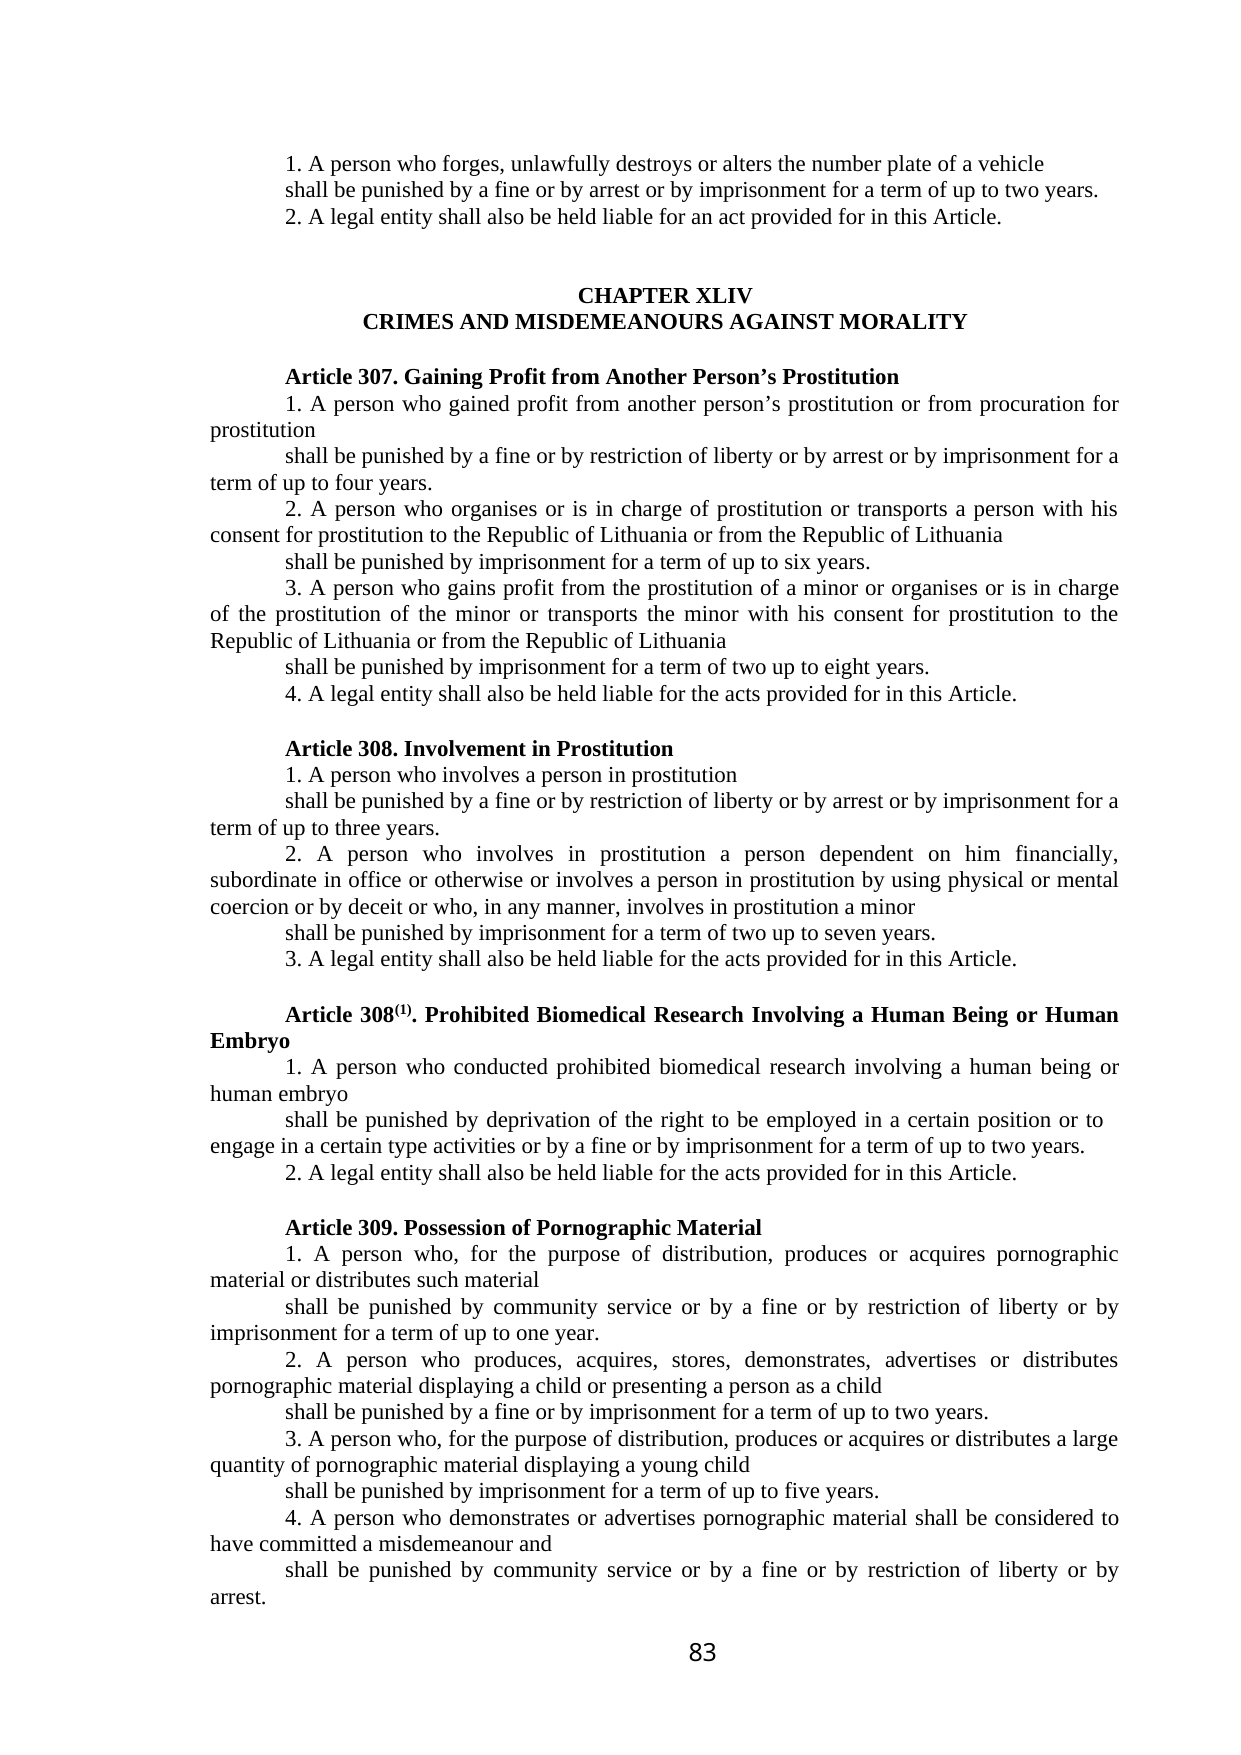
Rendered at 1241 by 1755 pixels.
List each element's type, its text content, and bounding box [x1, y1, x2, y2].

text shall be punished by imprisonment for a term of up to six years. [210, 548, 1120, 574]
text 3. A legal entity shall also be held liable for the acts provided for in this Article. [210, 946, 1120, 972]
text 1. A person who conducted prohibited biomedical research involving a human being or human embryo [210, 1053, 1120, 1106]
text 2. A legal entity shall also be held liable for an act provided for in this Article. [210, 203, 1120, 229]
text 3. A person who gains profit from the prostitution of a minor or organises or is in charge of the prostitution of the minor or transports the minor with his consent for prostitution to the Republic of Lithuania or from the Republic of Lithuania [210, 574, 1120, 653]
text 2. A person who produces, acquires, stores, demonstrates, advertises or distributes pornographic material displaying a child or presenting a person as a child [210, 1346, 1120, 1398]
text shall be punished by deprivation of the right to be employed in a certain position or to engage in a certain type activities or by a fine or by imprisonment for a term of up to two years. [210, 1106, 1106, 1159]
text Article 308(1). Prohibited Biomedical Research Involving a Human Being or Human Embryo [210, 1001, 1120, 1053]
text 2. A person who organises or is in charge of prostitution or transports a person with his consent for prostitution to the Republic of Lithuania or from the Republic of Lithuania [210, 495, 1120, 548]
text shall be punished by community service or by a fine or by restriction of liberty or by arrest. [210, 1556, 1120, 1609]
text 4. A person who demonstrates or advertises pornographic material shall be considered to have committed a misdemeanour and [210, 1504, 1120, 1556]
text 3. A person who, for the purpose of distribution, produces or acquires or distributes a large quantity of pornographic material displaying a young child [210, 1425, 1120, 1477]
text shall be punished by imprisonment for a term of up to five years. [210, 1477, 1120, 1504]
text shall be punished by imprisonment for a term of two up to seven years. [210, 919, 1120, 946]
text CRIMES AND MISDEMEANOURS AGAINST MORALITY [210, 308, 1120, 334]
text Article 307. Gaining Profit from Another Person’s Prostitution [210, 363, 1120, 390]
text Article 309. Possession of Pornographic Material [285, 1214, 1120, 1240]
text 2. A legal entity shall also be held liable for the acts provided for in this Article. [210, 1159, 1120, 1185]
text shall be punished by a fine or by imprisonment for a term of up to two years. [210, 1398, 1120, 1425]
text Article 308. Involvement in Prostitution [210, 735, 1120, 761]
text 1. A person who gained profit from another person’s prostitution or from procuration for prostitution [210, 390, 1120, 442]
text 2. A person who involves in prostitution a person dependent on him financially, subordinate in office or otherwise or involves a person in prostitution by using physical or mental coercion or by deceit or who, in any manner, involves in prostitution a minor [210, 840, 1120, 919]
text shall be punished by community service or by a fine or by restriction of liberty or by imprisonment for a term of up to one year. [210, 1293, 1120, 1346]
text 4. A legal entity shall also be held liable for the acts provided for in this Article. [210, 679, 1120, 706]
subtitle CHAPTER XLIV [210, 282, 1120, 308]
text 1. A person who forges, unlawfully destroys or alters the number plate of a vehicle [210, 150, 1120, 176]
text shall be punished by imprisonment for a term of two up to eight years. [210, 653, 1120, 679]
text shall be punished by a fine or by restriction of liberty or by arrest or by imprisonment for a term of up to three years. [210, 787, 1120, 840]
text 1. A person who involves a person in prostitution [210, 761, 1120, 787]
text 1. A person who, for the purpose of distribution, produces or acquires pornographic material or distributes such material [210, 1240, 1120, 1293]
text shall be punished by a fine or by restriction of liberty or by arrest or by imprisonment for a term of up to four years. [210, 442, 1120, 495]
text shall be punished by a fine or by arrest or by imprisonment for a term of up to two years. [210, 176, 1120, 203]
